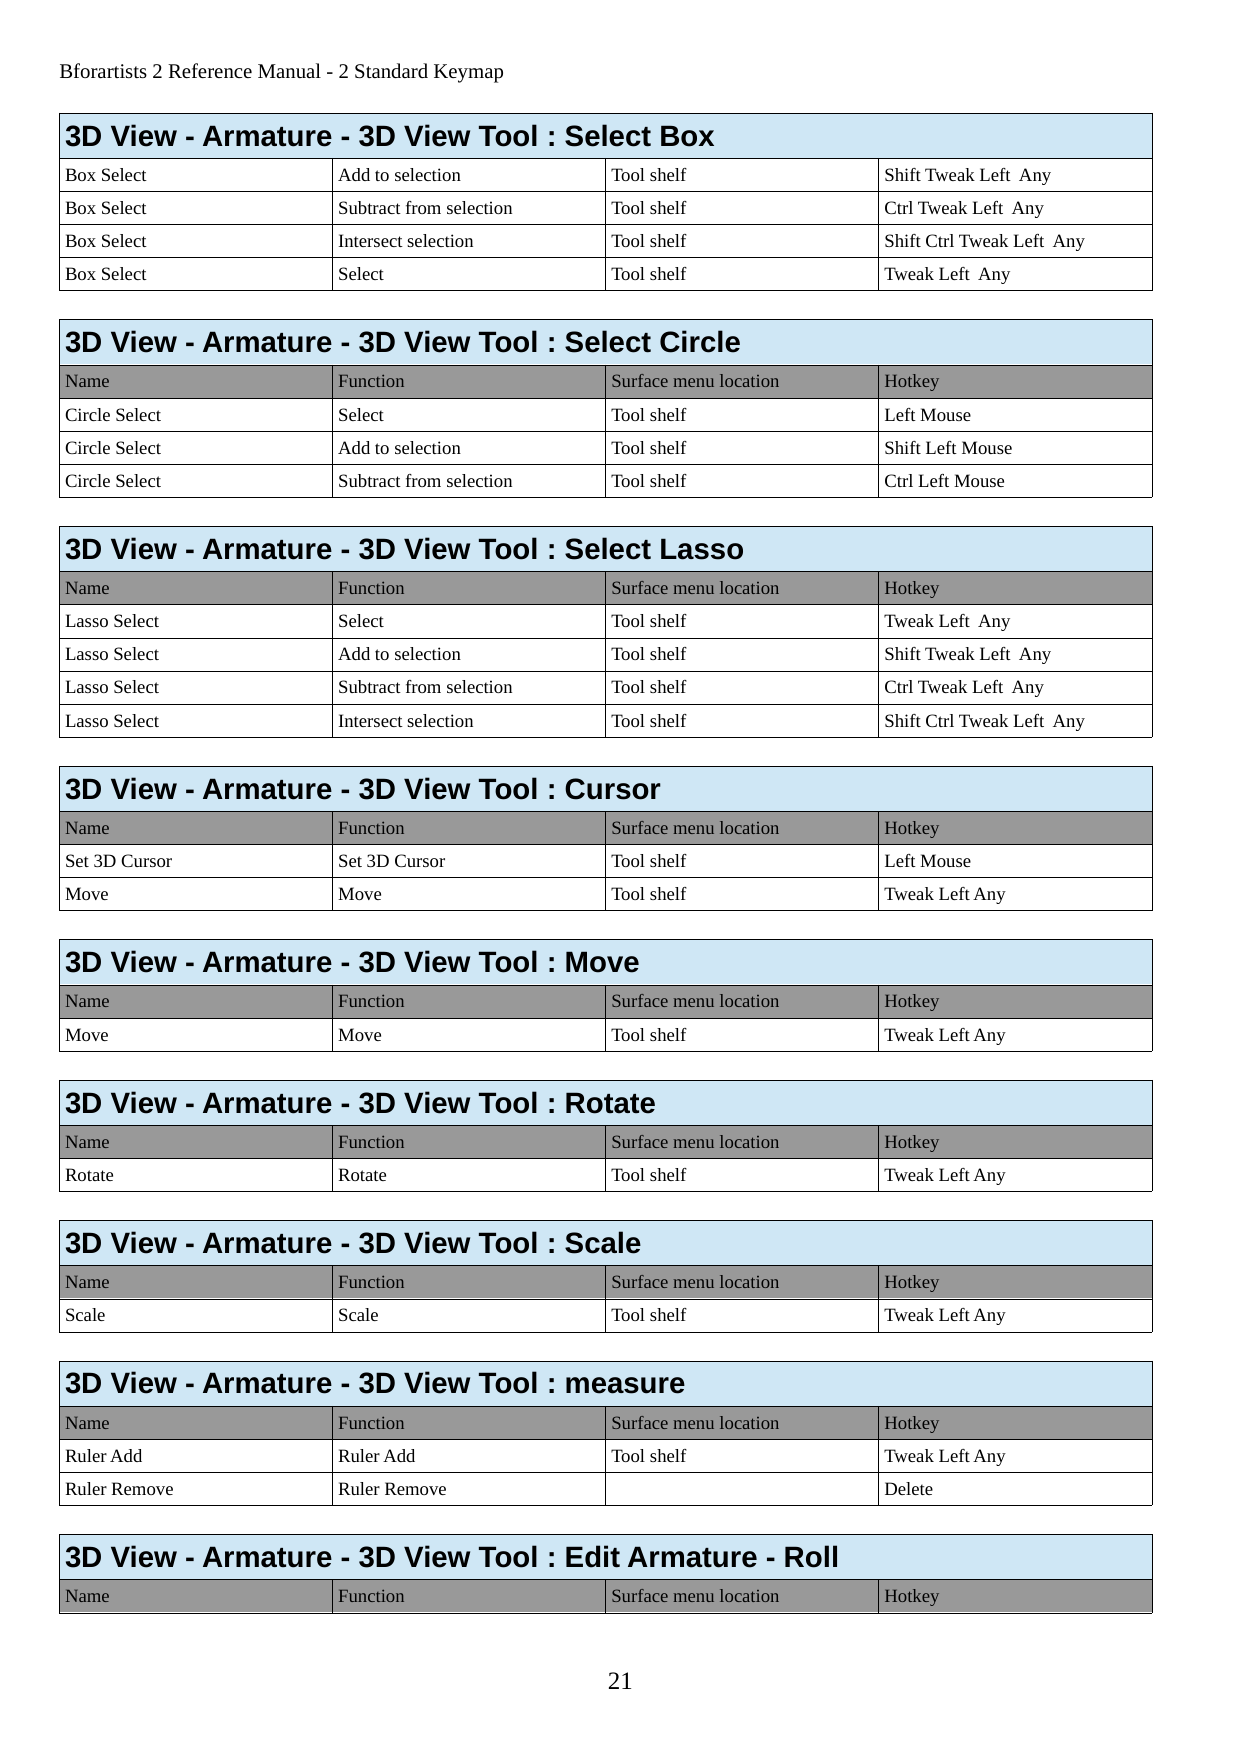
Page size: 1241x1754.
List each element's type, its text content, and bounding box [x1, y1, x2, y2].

table_cell Function [333, 986, 605, 1018]
table_cell Hotkey [879, 366, 1152, 398]
table_cell Ctrl Tweak Left Any [879, 192, 1152, 224]
table_cell Left Mouse [879, 399, 1152, 431]
table_cell Add to selection [333, 432, 605, 464]
table_cell Name [60, 1407, 332, 1439]
table_cell Select [333, 399, 605, 431]
table_cell Ruler Add [60, 1440, 332, 1472]
table_cell Tool shelf [606, 878, 878, 910]
table_cell Ruler Add [333, 1440, 605, 1472]
table_cell Surface menu location [606, 366, 878, 398]
table_cell Surface menu location [606, 1407, 878, 1439]
table_cell Subtract from selection [333, 465, 605, 497]
table_cell Rotate [333, 1159, 605, 1191]
table_cell Function [333, 1407, 605, 1439]
table_cell Move [333, 1019, 605, 1051]
table_header 3D View - Armature - 3D View Tool : Edit Armature - Roll [60, 1535, 1152, 1579]
table_cell Box Select [60, 192, 332, 224]
table_cell Tweak Left Any [879, 1300, 1152, 1332]
table_cell Function [333, 366, 605, 398]
table_cell Surface menu location [606, 1580, 878, 1612]
table_cell Tool shelf [606, 465, 878, 497]
table_cell Tool shelf [606, 605, 878, 637]
table_cell Tool shelf [606, 639, 878, 671]
table_header 3D View - Armature - 3D View Tool : Select Box [60, 114, 1152, 158]
table_cell Circle Select [60, 432, 332, 464]
table_cell Name [60, 1126, 332, 1158]
table_cell Lasso Select [60, 672, 332, 704]
table_cell Circle Select [60, 399, 332, 431]
table_cell [606, 1473, 878, 1505]
table_cell Surface menu location [606, 986, 878, 1018]
table_cell Tweak Left Any [879, 878, 1152, 910]
table_cell Subtract from selection [333, 672, 605, 704]
table_cell Tool shelf [606, 705, 878, 737]
table_cell Hotkey [879, 1407, 1152, 1439]
table_cell Hotkey [879, 1580, 1152, 1612]
table_cell Set 3D Cursor [60, 845, 332, 877]
table_cell Tweak Left Any [879, 1440, 1152, 1472]
table_cell Select [333, 605, 605, 637]
table_header 3D View - Armature - 3D View Tool : Cursor [60, 767, 1152, 811]
table_cell Ruler Remove [60, 1473, 332, 1505]
table_cell Rotate [60, 1159, 332, 1191]
table_cell Move [60, 878, 332, 910]
table_cell Set 3D Cursor [333, 845, 605, 877]
table_header 3D View - Armature - 3D View Tool : measure [60, 1362, 1152, 1406]
table_header 3D View - Armature - 3D View Tool : Move [60, 940, 1152, 984]
table_cell Shift Tweak Left Any [879, 159, 1152, 191]
table_header 3D View - Armature - 3D View Tool : Scale [60, 1221, 1152, 1265]
table_cell Add to selection [333, 159, 605, 191]
table_cell Function [333, 1580, 605, 1612]
table_cell Tool shelf [606, 399, 878, 431]
table_cell Shift Tweak Left Any [879, 639, 1152, 671]
table_cell Surface menu location [606, 1126, 878, 1158]
table_cell Shift Ctrl Tweak Left Any [879, 225, 1152, 257]
table_cell Tweak Left Any [879, 605, 1152, 637]
table_cell Scale [60, 1300, 332, 1332]
table_cell Shift Ctrl Tweak Left Any [879, 705, 1152, 737]
table_cell Ctrl Tweak Left Any [879, 672, 1152, 704]
table_cell Intersect selection [333, 705, 605, 737]
table_cell Name [60, 1266, 332, 1298]
table_cell Name [60, 572, 332, 604]
table_cell Hotkey [879, 572, 1152, 604]
table_cell Tool shelf [606, 1300, 878, 1332]
table_cell Delete [879, 1473, 1152, 1505]
table_cell Left Mouse [879, 845, 1152, 877]
table_cell Tool shelf [606, 1159, 878, 1191]
table_cell Hotkey [879, 1266, 1152, 1298]
table_cell Circle Select [60, 465, 332, 497]
table_cell Hotkey [879, 812, 1152, 844]
table_cell Intersect selection [333, 225, 605, 257]
table_cell Lasso Select [60, 605, 332, 637]
table_cell Tool shelf [606, 845, 878, 877]
table_cell Tool shelf [606, 258, 878, 290]
table_cell Name [60, 986, 332, 1018]
table_header 3D View - Armature - 3D View Tool : Rotate [60, 1081, 1152, 1125]
table_cell Add to selection [333, 639, 605, 671]
table_cell Name [60, 812, 332, 844]
table_cell Name [60, 1580, 332, 1612]
table_cell Function [333, 572, 605, 604]
table_cell Function [333, 812, 605, 844]
table_cell Function [333, 1126, 605, 1158]
table_cell Ruler Remove [333, 1473, 605, 1505]
table_cell Tool shelf [606, 192, 878, 224]
table_cell Box Select [60, 258, 332, 290]
table_cell Tool shelf [606, 432, 878, 464]
table_cell Tool shelf [606, 1019, 878, 1051]
table_header 3D View - Armature - 3D View Tool : Select Circle [60, 320, 1152, 364]
table_cell Name [60, 366, 332, 398]
table_cell Tweak Left Any [879, 1159, 1152, 1191]
table_cell Surface menu location [606, 812, 878, 844]
table_cell Tool shelf [606, 1440, 878, 1472]
table_cell Tool shelf [606, 225, 878, 257]
table_cell Hotkey [879, 986, 1152, 1018]
table_cell Surface menu location [606, 572, 878, 604]
table_cell Tweak Left Any [879, 258, 1152, 290]
table_cell Lasso Select [60, 705, 332, 737]
table_cell Move [333, 878, 605, 910]
table_cell Scale [333, 1300, 605, 1332]
table_header 3D View - Armature - 3D View Tool : Select Lasso [60, 527, 1152, 571]
table_cell Hotkey [879, 1126, 1152, 1158]
table_cell Ctrl Left Mouse [879, 465, 1152, 497]
table_cell Tool shelf [606, 159, 878, 191]
table_cell Surface menu location [606, 1266, 878, 1298]
table_cell Tweak Left Any [879, 1019, 1152, 1051]
table_cell Function [333, 1266, 605, 1298]
table_cell Lasso Select [60, 639, 332, 671]
table_cell Shift Left Mouse [879, 432, 1152, 464]
table_cell Subtract from selection [333, 192, 605, 224]
table_cell Select [333, 258, 605, 290]
table_cell Tool shelf [606, 672, 878, 704]
table_cell Move [60, 1019, 332, 1051]
table_cell Box Select [60, 225, 332, 257]
table_cell Box Select [60, 159, 332, 191]
